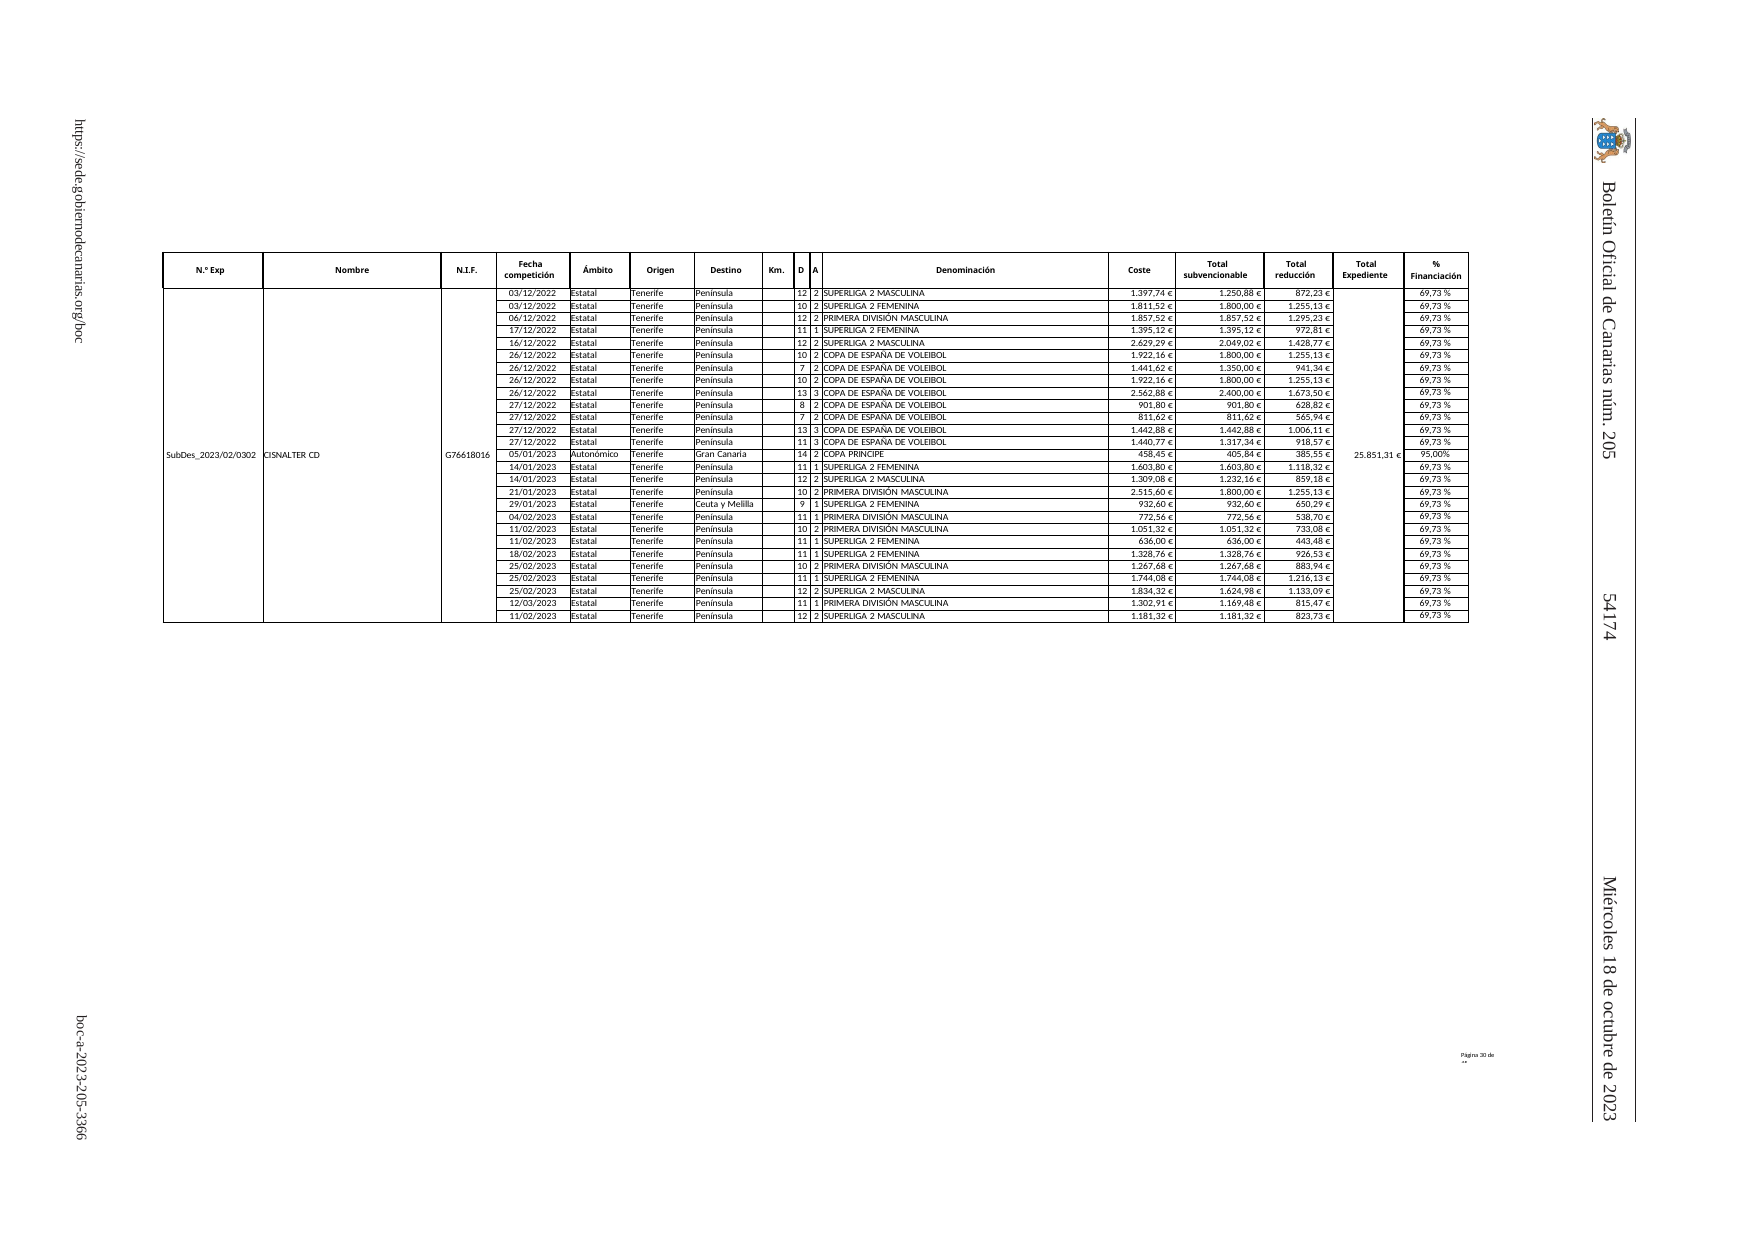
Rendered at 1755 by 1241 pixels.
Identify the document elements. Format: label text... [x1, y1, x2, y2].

table_cell 69,73 % [1405, 400, 1468, 411]
table_cell 25/02/2023 [497, 574, 570, 585]
table_cell 1.255,13 € [1265, 301, 1333, 312]
table_cell 2 [811, 363, 822, 374]
table_cell 11 [795, 326, 810, 337]
table_cell Península [695, 363, 762, 374]
table_cell Península [695, 561, 762, 572]
table_cell 69,73 % [1405, 512, 1468, 523]
table_cell 2 [811, 561, 822, 572]
table_cell 25/02/2023 [497, 561, 570, 572]
table_cell 11 [795, 512, 810, 523]
table_cell Península [695, 350, 762, 362]
table_cell 1.800,00 € [1176, 350, 1264, 362]
table_cell 2.629,29 € [1109, 338, 1175, 349]
table_cell 1.603,80 € [1176, 462, 1264, 473]
table_cell COPA PRINCIPE [823, 450, 1108, 461]
table_cell SubDes_2023/02/0302 [164, 289, 263, 622]
table_cell 69,73 % [1405, 598, 1468, 610]
table_cell 17/12/2022 [497, 326, 570, 337]
table_cell 7 [795, 363, 810, 374]
table_cell 2 [811, 524, 822, 535]
table_cell Tenerife [631, 598, 694, 610]
table_cell 04/02/2023 [497, 512, 570, 523]
table_cell 772,56 € [1109, 512, 1175, 523]
table_cell 2 [811, 400, 822, 411]
table_cell 27/12/2022 [497, 400, 570, 411]
table_header Total subvencionable [1176, 253, 1263, 287]
table_cell 1.006,11 € [1265, 425, 1333, 436]
table_cell 1.169,48 € [1176, 598, 1264, 610]
table_cell COPA DE ESPAÑA DE VOLEIBOL [823, 437, 1108, 448]
table_cell [763, 413, 794, 424]
table_cell SUPERLIGA 2 FEMENINA [823, 499, 1108, 511]
table_header Ámbito [571, 253, 629, 287]
table_cell [763, 499, 794, 511]
table_cell Gran Canaria [695, 450, 762, 461]
table_cell 1.051,32 € [1176, 524, 1264, 535]
table_cell 13 [795, 388, 810, 399]
table_cell Península [695, 462, 762, 473]
table_cell COPA DE ESPAÑA DE VOLEIBOL [823, 388, 1108, 399]
table_cell Península [695, 313, 762, 324]
table_cell 69,73 % [1405, 536, 1468, 548]
table_cell 14/01/2023 [497, 462, 570, 473]
table_cell 883,94 € [1265, 561, 1333, 572]
table_cell Tenerife [631, 450, 694, 461]
table_cell 69,73 % [1405, 611, 1468, 622]
table_cell 13 [795, 425, 810, 436]
table_cell 2 [811, 611, 822, 622]
table_cell 25/02/2023 [497, 586, 570, 597]
table_cell Estatal [571, 350, 630, 362]
table_cell [763, 326, 794, 337]
table_cell 8 [795, 400, 810, 411]
table_cell Península [695, 425, 762, 436]
table_cell Estatal [571, 561, 630, 572]
table_cell 11/02/2023 [497, 611, 570, 622]
table_cell 27/12/2022 [497, 425, 570, 436]
table_cell 69,73 % [1405, 289, 1468, 300]
text boc-a-2023-205-3366 [74, 1016, 91, 1145]
table_cell 26/12/2022 [497, 388, 570, 399]
table_cell 10 [795, 350, 810, 362]
table_cell [763, 437, 794, 448]
table_cell COPA DE ESPAÑA DE VOLEIBOL [823, 425, 1108, 436]
table_cell Estatal [571, 499, 630, 511]
table_cell 1.397,74 € [1109, 289, 1175, 300]
table_cell 1 [811, 462, 822, 473]
table_cell Estatal [571, 512, 630, 523]
table_cell Tenerife [631, 499, 694, 511]
table_cell Estatal [571, 338, 630, 349]
table_cell Península [695, 400, 762, 411]
table_cell 650,29 € [1265, 499, 1333, 511]
table_cell Estatal [571, 437, 630, 448]
table_cell 1.800,00 € [1176, 301, 1264, 312]
table_cell [763, 611, 794, 622]
table_cell Península [695, 474, 762, 486]
table_cell [763, 561, 794, 572]
table_cell 29/01/2023 [497, 499, 570, 511]
table_cell 1.442,88 € [1176, 425, 1264, 436]
table_cell 10 [795, 301, 810, 312]
table_cell 1.442,88 € [1109, 425, 1175, 436]
table_cell Estatal [571, 363, 630, 374]
table_cell 27/12/2022 [497, 437, 570, 448]
table_cell 2 [811, 450, 822, 461]
table_cell 3 [811, 425, 822, 436]
table_cell 385,55 € [1265, 450, 1333, 461]
table_cell 26/12/2022 [497, 363, 570, 374]
table_cell 941,34 € [1265, 363, 1333, 374]
table_cell Península [695, 611, 762, 622]
table_cell SUPERLIGA 2 FEMENINA [823, 462, 1108, 473]
table_cell 1.118,32 € [1265, 462, 1333, 473]
table_cell 11/02/2023 [497, 524, 570, 535]
table_cell 12 [795, 586, 810, 597]
table_cell 1 [811, 499, 822, 511]
table_cell 2.400,00 € [1176, 388, 1264, 399]
table_cell 1 [811, 598, 822, 610]
table_cell 823,73 € [1265, 611, 1333, 622]
table_cell 1.051,32 € [1109, 524, 1175, 535]
table_cell [763, 487, 794, 498]
table_cell 10 [795, 487, 810, 498]
table_cell 03/12/2022 [497, 289, 570, 300]
table_cell 1.255,13 € [1265, 487, 1333, 498]
table_cell CISNALTER CD [264, 289, 441, 622]
table_cell 932,60 € [1109, 499, 1175, 511]
table_cell 1.309,08 € [1109, 474, 1175, 486]
table_cell Tenerife [631, 338, 694, 349]
text https://sede.gobiernodecanarias.org/boc [72, 119, 89, 353]
table_cell 10 [795, 375, 810, 387]
table_cell Tenerife [631, 536, 694, 548]
table_cell SUPERLIGA 2 MASCULINA [823, 611, 1108, 622]
table_header Total reducción [1265, 253, 1332, 287]
table_cell 1 [811, 512, 822, 523]
table_cell Ceuta y Melilla [695, 499, 762, 511]
table_cell 1.302,91 € [1109, 598, 1175, 610]
table_cell SUPERLIGA 2 MASCULINA [823, 474, 1108, 486]
table_cell 1 [811, 536, 822, 548]
table_cell Estatal [571, 301, 630, 312]
table_cell SUPERLIGA 2 MASCULINA [823, 338, 1108, 349]
table_cell SUPERLIGA 2 FEMENINA [823, 549, 1108, 560]
table_cell Península [695, 375, 762, 387]
table_cell [763, 524, 794, 535]
table_cell 06/12/2022 [497, 313, 570, 324]
table_cell 69,73 % [1405, 375, 1468, 387]
table_cell [763, 289, 794, 300]
table_cell 1.800,00 € [1176, 375, 1264, 387]
table_cell 1.440,77 € [1109, 437, 1175, 448]
table_cell Estatal [571, 388, 630, 399]
table_cell 95,00% [1405, 450, 1468, 461]
table_cell 1.744,08 € [1109, 574, 1175, 585]
table_cell 69,73 % [1405, 499, 1468, 511]
table_cell 7 [795, 413, 810, 424]
table_cell Tenerife [631, 301, 694, 312]
table_cell 859,18 € [1265, 474, 1333, 486]
table_cell 1.922,16 € [1109, 350, 1175, 362]
table_cell Península [695, 524, 762, 535]
table_cell 1.395,12 € [1109, 326, 1175, 337]
table_cell 10 [795, 561, 810, 572]
table_cell 03/12/2022 [497, 301, 570, 312]
table_cell 11 [795, 536, 810, 548]
table_cell Tenerife [631, 524, 694, 535]
table_cell 1 [811, 549, 822, 560]
table_cell Península [695, 512, 762, 523]
table_cell 628,82 € [1265, 400, 1333, 411]
table_cell SUPERLIGA 2 FEMENINA [823, 574, 1108, 585]
table_cell 69,73 % [1405, 561, 1468, 572]
table_cell 2.049,02 € [1176, 338, 1264, 349]
table_cell Estatal [571, 425, 630, 436]
table_cell 1.624,98 € [1176, 586, 1264, 597]
table_cell Tenerife [631, 586, 694, 597]
table_cell SUPERLIGA 2 MASCULINA [823, 289, 1108, 300]
table_cell PRIMERA DIVISIÓN MASCULINA [823, 561, 1108, 572]
table_cell [763, 425, 794, 436]
text Miércoles 18 de octubre de 2023 [1600, 876, 1621, 1124]
table_cell [763, 574, 794, 585]
table_cell G76618016 [442, 289, 496, 622]
table_cell 1.255,13 € [1265, 350, 1333, 362]
table_cell [763, 549, 794, 560]
table_cell Estatal [571, 598, 630, 610]
table_cell 2 [811, 301, 822, 312]
table_cell 565,94 € [1265, 413, 1333, 424]
table_cell Autonómico [571, 450, 630, 461]
table_cell Estatal [571, 313, 630, 324]
table_cell Tenerife [631, 574, 694, 585]
table_header A [811, 253, 822, 287]
table_cell 2 [811, 474, 822, 486]
table_cell [763, 474, 794, 486]
table_cell 1.267,68 € [1176, 561, 1264, 572]
table_cell 1.328,76 € [1176, 549, 1264, 560]
table_cell 25.851,31 € [1334, 289, 1403, 622]
table_cell [763, 338, 794, 349]
table_cell [763, 598, 794, 610]
table_cell Estatal [571, 586, 630, 597]
table_cell 1.133,09 € [1265, 586, 1333, 597]
table_cell SUPERLIGA 2 FEMENINA [823, 536, 1108, 548]
table_cell 69,73 % [1405, 487, 1468, 498]
table_cell 733,08 € [1265, 524, 1333, 535]
table_cell COPA DE ESPAÑA DE VOLEIBOL [823, 350, 1108, 362]
table_cell Tenerife [631, 289, 694, 300]
table_cell 14 [795, 450, 810, 461]
table_cell 1.922,16 € [1109, 375, 1175, 387]
table_cell 872,23 € [1265, 289, 1333, 300]
table_cell Estatal [571, 326, 630, 337]
table_cell 1.428,77 € [1265, 338, 1333, 349]
table_cell 69,73 % [1405, 313, 1468, 324]
table_cell 69,73 % [1405, 474, 1468, 486]
table_cell Estatal [571, 462, 630, 473]
table_cell 27/12/2022 [497, 413, 570, 424]
table_cell Tenerife [631, 474, 694, 486]
table_cell 69,73 % [1405, 586, 1468, 597]
table_cell Estatal [571, 413, 630, 424]
table_cell Tenerife [631, 326, 694, 337]
table_cell 811,62 € [1176, 413, 1264, 424]
table_cell Estatal [571, 611, 630, 622]
table_cell 2.515,60 € [1109, 487, 1175, 498]
table_cell Estatal [571, 524, 630, 535]
table_cell Estatal [571, 549, 630, 560]
table_cell Península [695, 598, 762, 610]
table_cell 69,73 % [1405, 524, 1468, 535]
table_cell Tenerife [631, 400, 694, 411]
table_cell 1.317,34 € [1176, 437, 1264, 448]
table_cell 2 [811, 586, 822, 597]
table_cell Península [695, 549, 762, 560]
table_cell 1.250,88 € [1176, 289, 1264, 300]
table_cell 10 [795, 524, 810, 535]
table_cell 772,56 € [1176, 512, 1264, 523]
table_cell 815,47 € [1265, 598, 1333, 610]
table_cell Estatal [571, 574, 630, 585]
table_cell Tenerife [631, 611, 694, 622]
table_cell 69,73 % [1405, 338, 1468, 349]
table_cell [763, 363, 794, 374]
table_cell 1 [811, 326, 822, 337]
table_cell 1.441,62 € [1109, 363, 1175, 374]
table_cell 1.350,00 € [1176, 363, 1264, 374]
table_cell 11 [795, 437, 810, 448]
table_cell [763, 350, 794, 362]
table_cell 11 [795, 598, 810, 610]
table_cell 69,73 % [1405, 350, 1468, 362]
table_cell 12 [795, 611, 810, 622]
table_cell Tenerife [631, 388, 694, 399]
table_cell Península [695, 388, 762, 399]
table_cell [763, 375, 794, 387]
table_cell 2 [811, 375, 822, 387]
table_cell 11 [795, 549, 810, 560]
table_cell Tenerife [631, 363, 694, 374]
table_cell Península [695, 574, 762, 585]
table_cell 69,73 % [1405, 549, 1468, 560]
table_cell Estatal [571, 474, 630, 486]
table_cell 26/12/2022 [497, 350, 570, 362]
table_cell 69,73 % [1405, 574, 1468, 585]
table_cell 21/01/2023 [497, 487, 570, 498]
table_cell 05/01/2023 [497, 450, 570, 461]
table_cell 1.232,16 € [1176, 474, 1264, 486]
table_cell Península [695, 536, 762, 548]
table_cell Península [695, 326, 762, 337]
table_cell 2 [811, 413, 822, 424]
table_cell 901,80 € [1176, 400, 1264, 411]
table_cell 1.857,52 € [1109, 313, 1175, 324]
table_cell PRIMERA DIVISIÓN MASCULINA [823, 512, 1108, 523]
table_cell Península [695, 437, 762, 448]
table_cell 2 [811, 487, 822, 498]
table_cell [763, 512, 794, 523]
table_cell 1.811,52 € [1109, 301, 1175, 312]
table_cell Tenerife [631, 350, 694, 362]
table_cell Tenerife [631, 487, 694, 498]
table_cell 405,84 € [1176, 450, 1264, 461]
table_cell 1.328,76 € [1109, 549, 1175, 560]
table_cell 2 [811, 338, 822, 349]
table_cell Tenerife [631, 437, 694, 448]
table_header N.º Exp [164, 253, 262, 287]
table_cell 2 [811, 289, 822, 300]
table_cell [763, 301, 794, 312]
table_cell PRIMERA DIVISIÓN MASCULINA [823, 524, 1108, 535]
table_cell 1.295,23 € [1265, 313, 1333, 324]
table_header Denominación [823, 253, 1108, 287]
table_cell 11 [795, 462, 810, 473]
table_cell COPA DE ESPAÑA DE VOLEIBOL [823, 363, 1108, 374]
table_cell Tenerife [631, 462, 694, 473]
table_cell 69,73 % [1405, 437, 1468, 448]
table_cell 1.834,32 € [1109, 586, 1175, 597]
table_cell 636,00 € [1176, 536, 1264, 548]
table_cell 2 [811, 350, 822, 362]
table_cell Tenerife [631, 561, 694, 572]
table_cell 972,81 € [1265, 326, 1333, 337]
table_cell 636,00 € [1109, 536, 1175, 548]
table_cell Península [695, 487, 762, 498]
table_cell 1.216,13 € [1265, 574, 1333, 585]
table_cell Tenerife [631, 425, 694, 436]
table_cell SUPERLIGA 2 FEMENINA [823, 301, 1108, 312]
table_cell 926,53 € [1265, 549, 1333, 560]
table_header Km. [763, 253, 793, 287]
table_cell 538,70 € [1265, 512, 1333, 523]
table_cell Península [695, 289, 762, 300]
table_cell 811,62 € [1109, 413, 1175, 424]
table_cell PRIMERA DIVISIÓN MASCULINA [823, 313, 1108, 324]
table_cell 69,73 % [1405, 413, 1468, 424]
table_cell 1.603,80 € [1109, 462, 1175, 473]
table_cell [763, 462, 794, 473]
table_cell 3 [811, 437, 822, 448]
table_cell 69,73 % [1405, 388, 1468, 399]
table_cell COPA DE ESPAÑA DE VOLEIBOL [823, 375, 1108, 387]
table_header Nombre [264, 253, 440, 287]
table_cell 1.857,52 € [1176, 313, 1264, 324]
table_header % Financiación [1405, 253, 1468, 287]
table_cell 12 [795, 289, 810, 300]
text 54174 [1600, 593, 1621, 642]
table_header Fecha competición [497, 253, 569, 287]
table_cell 3 [811, 388, 822, 399]
table_cell 9 [795, 499, 810, 511]
table_cell Estatal [571, 487, 630, 498]
table_cell 69,73 % [1405, 301, 1468, 312]
table_cell 1 [811, 574, 822, 585]
table_cell Tenerife [631, 512, 694, 523]
table_cell 443,48 € [1265, 536, 1333, 548]
table_cell 12 [795, 313, 810, 324]
table_cell PRIMERA DIVISIÓN MASCULINA [823, 487, 1108, 498]
table_cell 918,57 € [1265, 437, 1333, 448]
table_cell Tenerife [631, 413, 694, 424]
table_cell 12 [795, 338, 810, 349]
table_cell 458,45 € [1109, 450, 1175, 461]
table_cell 14/01/2023 [497, 474, 570, 486]
table_cell SUPERLIGA 2 FEMENINA [823, 326, 1108, 337]
table_cell Tenerife [631, 549, 694, 560]
table_cell 69,73 % [1405, 326, 1468, 337]
table_cell 11/02/2023 [497, 536, 570, 548]
table_cell [763, 388, 794, 399]
table_header N.I.F. [442, 253, 496, 287]
table_cell [763, 536, 794, 548]
table_cell Península [695, 586, 762, 597]
table_cell 18/02/2023 [497, 549, 570, 560]
table_header D [795, 253, 809, 287]
table_header Origen [631, 253, 694, 287]
table_cell 901,80 € [1109, 400, 1175, 411]
table_header Coste [1109, 253, 1175, 287]
table_cell PRIMERA DIVISIÓN MASCULINA [823, 598, 1108, 610]
table_cell 12/03/2023 [497, 598, 570, 610]
table_cell Península [695, 301, 762, 312]
table_cell 1.395,12 € [1176, 326, 1264, 337]
table_cell 69,73 % [1405, 425, 1468, 436]
table_cell 12 [795, 474, 810, 486]
table_cell COPA DE ESPAÑA DE VOLEIBOL [823, 413, 1108, 424]
table_cell Estatal [571, 536, 630, 548]
table_cell 2 [811, 313, 822, 324]
table_cell 1.181,32 € [1176, 611, 1264, 622]
table_cell Península [695, 413, 762, 424]
table_cell Tenerife [631, 375, 694, 387]
table_cell 1.255,13 € [1265, 375, 1333, 387]
table_cell 16/12/2022 [497, 338, 570, 349]
table_cell Tenerife [631, 313, 694, 324]
table_cell 932,60 € [1176, 499, 1264, 511]
table_cell 69,73 % [1405, 363, 1468, 374]
table_cell [763, 313, 794, 324]
table_cell Estatal [571, 289, 630, 300]
table_header Total Expediente [1334, 253, 1403, 287]
table_cell COPA DE ESPAÑA DE VOLEIBOL [823, 400, 1108, 411]
table_cell Estatal [571, 400, 630, 411]
table_cell 1.673,50 € [1265, 388, 1333, 399]
table_cell 69,73 % [1405, 462, 1468, 473]
table_cell SUPERLIGA 2 MASCULINA [823, 586, 1108, 597]
table_cell Península [695, 338, 762, 349]
table_cell 11 [795, 574, 810, 585]
table_cell 1.744,08 € [1176, 574, 1264, 585]
table_header Destino [695, 253, 762, 287]
table_cell 1.267,68 € [1109, 561, 1175, 572]
table_cell [763, 400, 794, 411]
text Boletín Oficial de Canarias núm. 205 [1599, 181, 1620, 462]
table_cell Estatal [571, 375, 630, 387]
table_cell 26/12/2022 [497, 375, 570, 387]
table_cell 1.181,32 € [1109, 611, 1175, 622]
table_cell 1.800,00 € [1176, 487, 1264, 498]
table_cell [763, 586, 794, 597]
table_cell [763, 450, 794, 461]
table_cell 2.562,88 € [1109, 388, 1175, 399]
